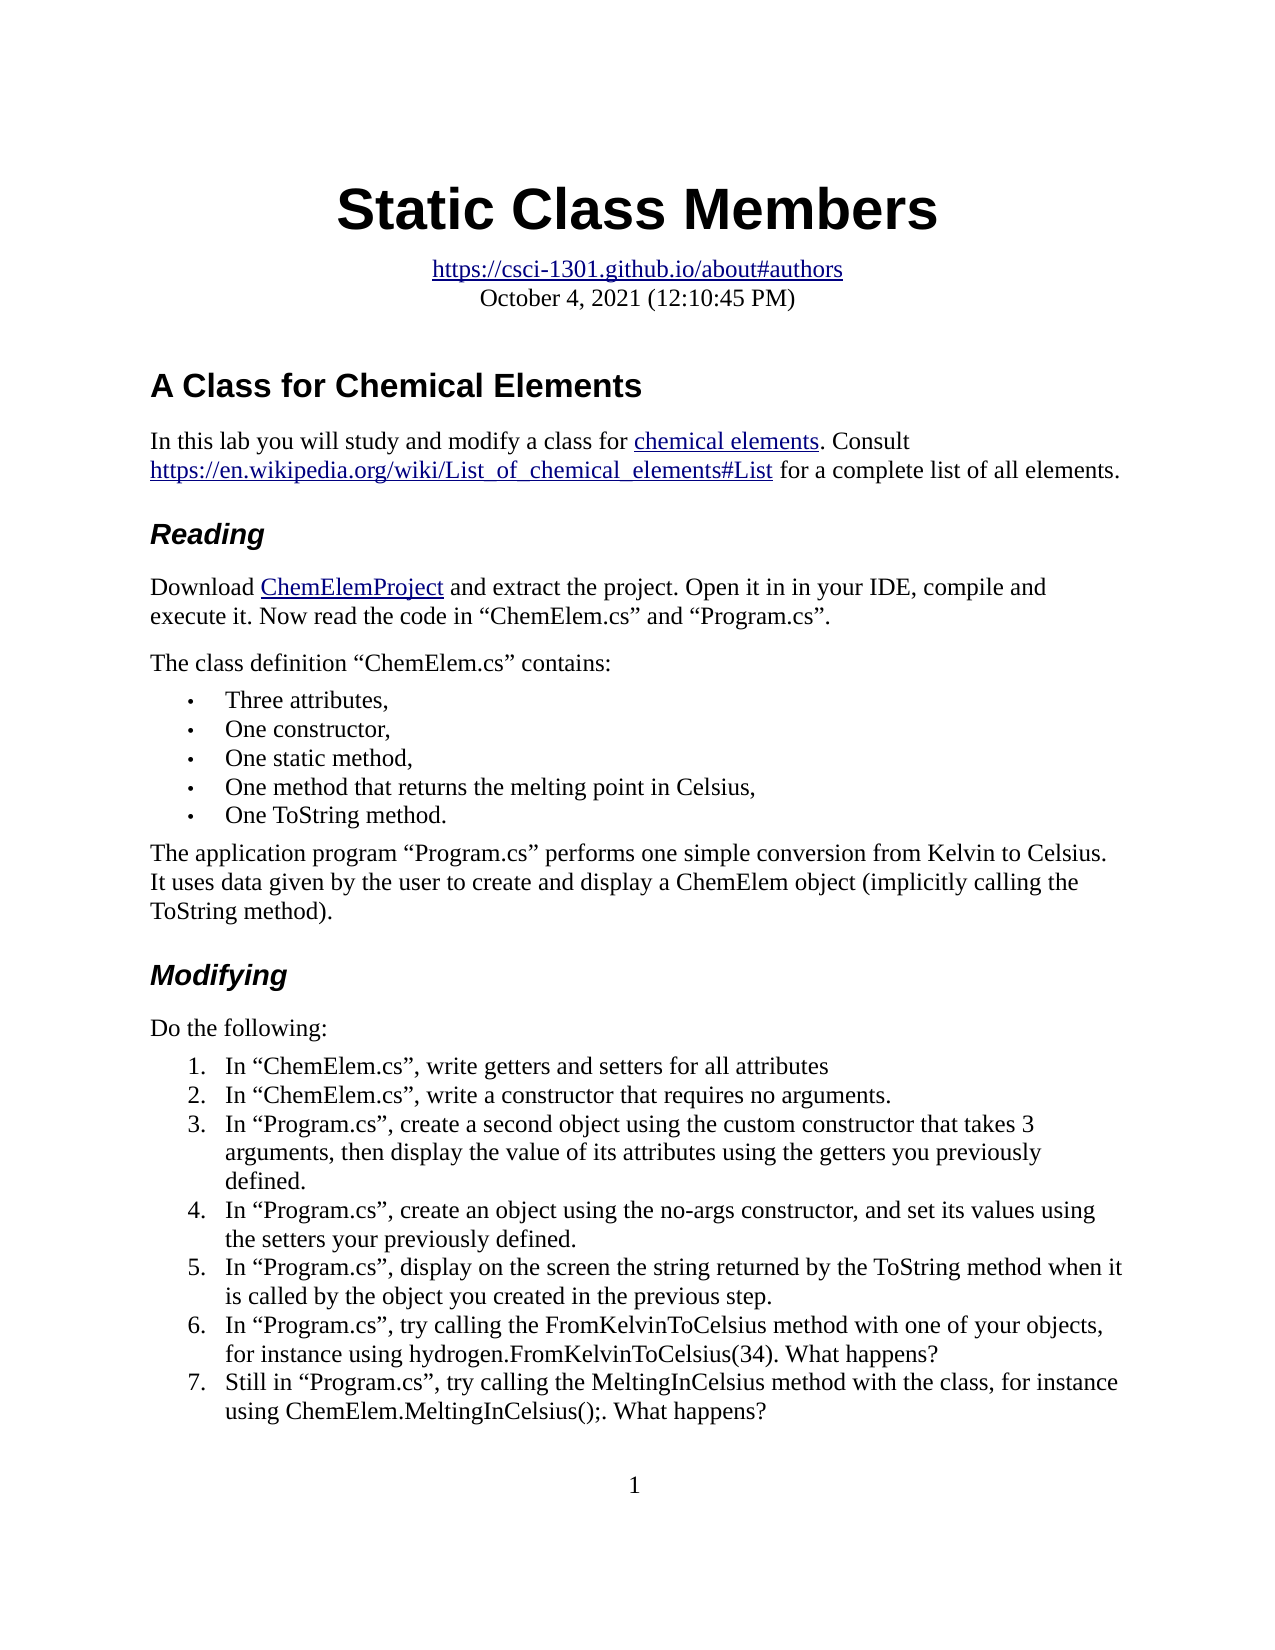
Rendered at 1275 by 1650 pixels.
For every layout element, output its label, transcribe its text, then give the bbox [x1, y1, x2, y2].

list In “Program.cs”, create an object using the no-args constructor, and set its values using the setters your previously defined. [187, 1195, 1125, 1252]
subtitle A Class for Chemical Elements [150, 366, 1125, 404]
list Three attributes, [187, 686, 1125, 714]
text https://csci-1301.github.io/about#authors [150, 254, 1125, 283]
list In “ChemElem.cs”, write a constructor that requires no arguments. [187, 1080, 1125, 1109]
list In “ChemElem.cs”, write getters and setters for all attributes [187, 1051, 1125, 1080]
text The class definition “ChemElem.cs” contains: [150, 648, 1125, 677]
list In “Program.cs”, display on the screen the string returned by the ToString method when it is called by the object you created in the previous step. [187, 1252, 1125, 1310]
list One method that returns the melting point in Celsius, [187, 772, 1125, 801]
text Download ChemElemProject and extract the project. Open it in in your IDE, compile and execute it. Now read the code in “ChemElem.cs” and “Program.cs”. [150, 572, 1125, 630]
text Do the following: [150, 1013, 1125, 1042]
subtitle Reading [150, 517, 1125, 551]
subtitle Modifying [150, 958, 1125, 992]
text In this lab you will study and modify a class for chemical elements. Consult https://en.wikipedia.org/wiki/List_of_chemical_elements#List for a complete list of all elements. [150, 426, 1125, 483]
list Still in “Program.cs”, try calling the MeltingInCelsius method with the class, for instance using ChemElem.MeltingInCelsius();. What happens? [187, 1367, 1125, 1425]
title Static Class Members [150, 175, 1125, 242]
list In “Program.cs”, try calling the FromKelvinToCelsius method with one of your objects, for instance using hydrogen.FromKelvinToCelsius(34). What happens? [187, 1310, 1125, 1367]
list One ToString method. [187, 801, 1125, 829]
text October 4, 2021 (12:10:45 PM) [150, 283, 1125, 312]
list One static method, [187, 743, 1125, 772]
list In “Program.cs”, create a second object using the custom constructor that takes 3 arguments, then display the value of its attributes using the getters you previously defined. [187, 1109, 1125, 1195]
list One constructor, [187, 714, 1125, 743]
text The application program “Program.cs” performs one simple conversion from Kelvin to Celsius. It uses data given by the user to create and display a ChemElem object (implicitly calling the ToString method). [150, 838, 1125, 924]
